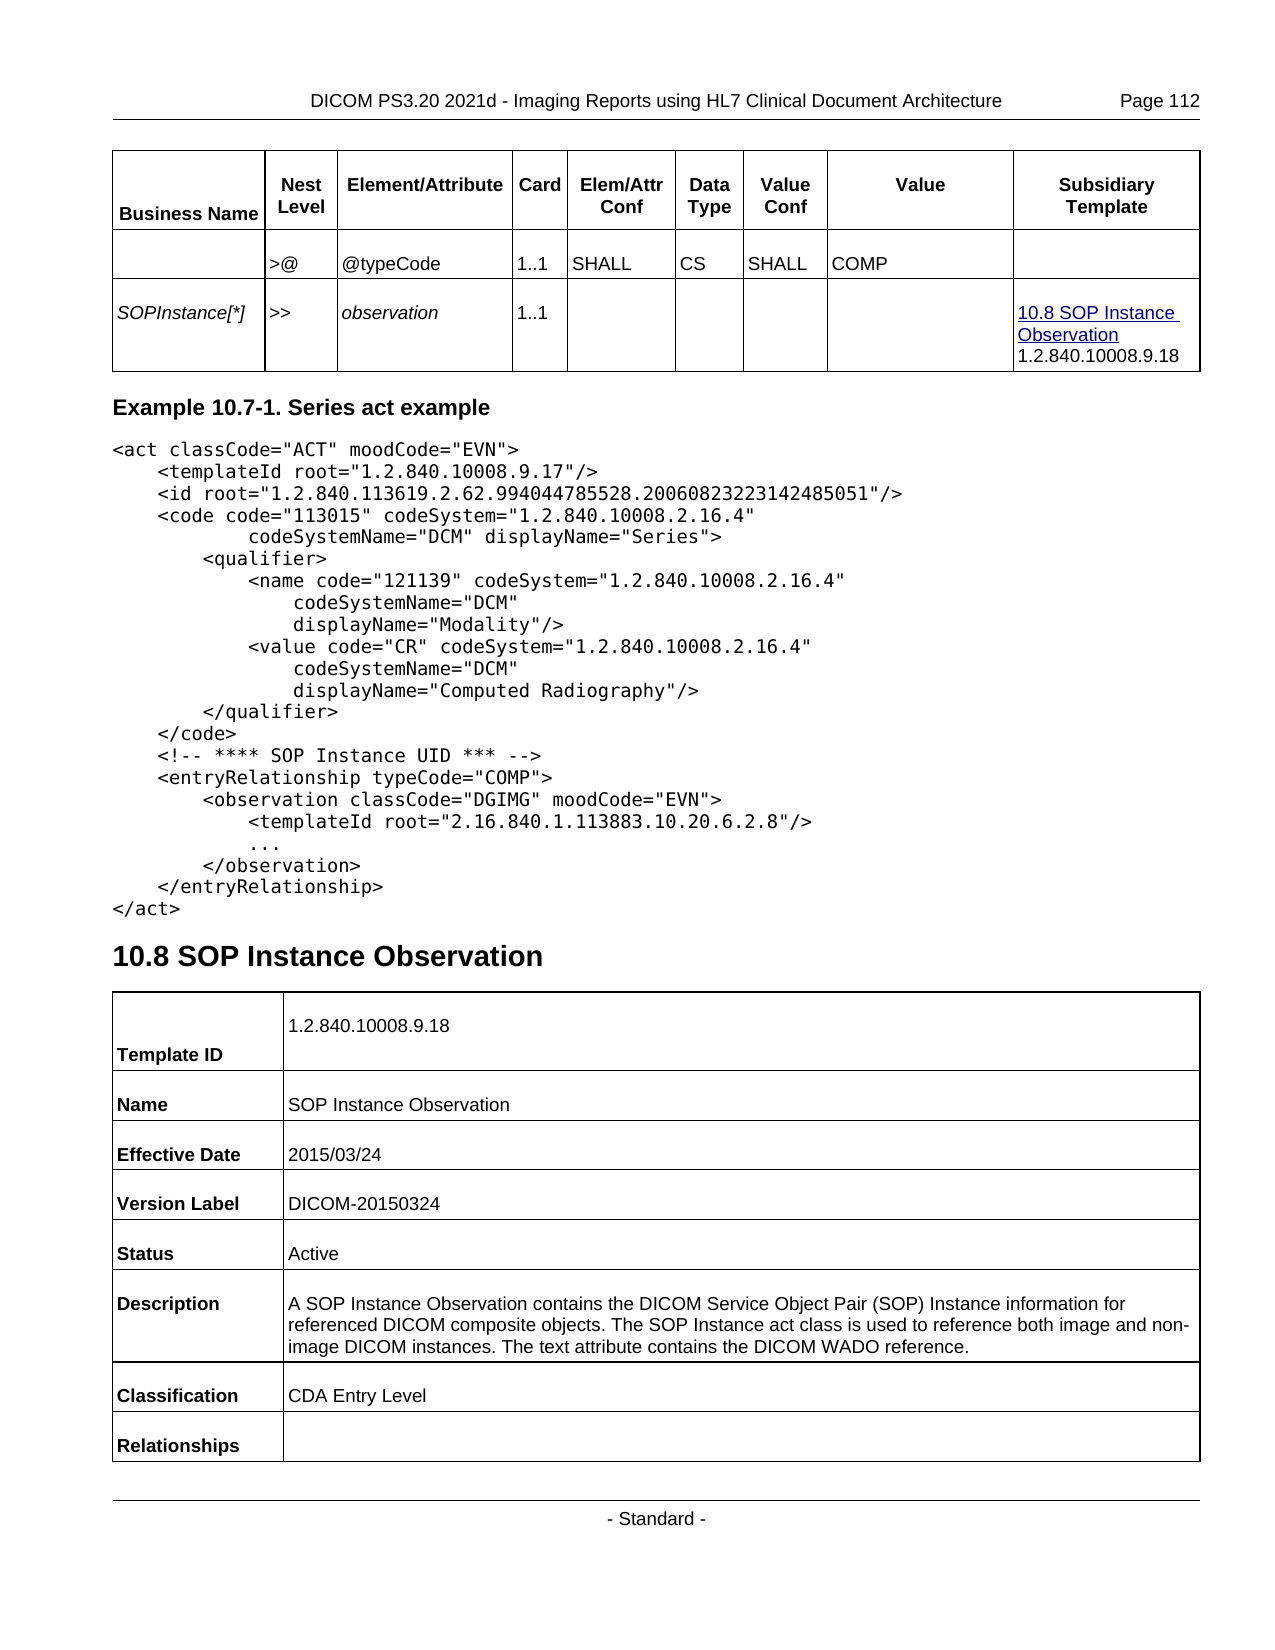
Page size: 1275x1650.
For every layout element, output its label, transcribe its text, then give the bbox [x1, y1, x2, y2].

table_header Card [513, 151, 567, 228]
table_cell CS [676, 230, 743, 278]
table_header 1.2.840.10008.9.18 [284, 993, 1199, 1070]
table_cell [113, 230, 264, 278]
table_header Value [828, 151, 1013, 228]
table_cell Status [113, 1220, 283, 1268]
table_cell Description [113, 1270, 283, 1361]
table_header Subsidiary Template [1014, 151, 1199, 228]
table_cell Version Label [113, 1170, 283, 1219]
table_cell @typeCode [338, 230, 512, 278]
table_cell [568, 279, 675, 371]
table_cell CDA Entry Level [284, 1363, 1199, 1411]
table_cell 1..1 [513, 230, 567, 278]
table_cell [1014, 230, 1199, 278]
table_cell SOPInstance[*] [113, 279, 264, 371]
text Example 10.7-1. Series act example [112, 394, 1200, 420]
table_header Data Type [676, 151, 743, 228]
table_cell Classification [113, 1363, 283, 1411]
table_cell 2015/03/24 [284, 1121, 1199, 1169]
table_cell [676, 279, 743, 371]
text 10.8 SOP Instance Observation [112, 939, 1200, 973]
table_cell [828, 279, 1013, 371]
table_cell >@ [266, 230, 337, 278]
table_cell Active [284, 1220, 1199, 1268]
table_cell COMP [828, 230, 1013, 278]
table_cell Relationships [113, 1412, 283, 1461]
table_header Value Conf [744, 151, 827, 228]
table_cell SHALL [744, 230, 827, 278]
table_header Elem/Attr Conf [568, 151, 675, 228]
table_cell Effective Date [113, 1121, 283, 1169]
text <act classCode="ACT" moodCode="EVN"> <templateId root="1.2.840.10008.9.17"/> <id root="1.2.840.113619.2.62.994044785528.20060823223142485051"/> <code code="113015" codeSystem="1.2.840.10008.2.16.4" codeSystemName="DCM" displayName="Series"> <qualifier> <name code="121139" codeSystem="1.2.840.10008.2.16.4" codeSystemName="DCM" displayName="Modality"/> <value code="CR" codeSystem="1.2.840.10008.2.16.4" codeSystemName="DCM" displayName="Computed Radiography"/> </qualifier> </code> <!-- **** SOP Instance UID *** --> <entryRelationship typeCode="COMP"> <observation classCode="DGIMG" moodCode="EVN"> <templateId root="2.16.840.1.113883.10.20.6.2.8"/> ... </observation> </entryRelationship> </act> [112, 439, 1200, 920]
table_cell observation [338, 279, 512, 371]
table_cell SOP Instance Observation [284, 1071, 1199, 1119]
table_cell 10.8 SOP Instance Observation 1.2.840.10008.9.18 [1014, 279, 1199, 371]
table_cell [284, 1412, 1199, 1461]
table_header Template ID [113, 993, 283, 1070]
table_header Business Name [113, 151, 264, 228]
table_cell A SOP Instance Observation contains the DICOM Service Object Pair (SOP) Instance information for referenced DICOM composite objects. The SOP Instance act class is used to reference both image and non-image DICOM instances. The text attribute contains the DICOM WADO reference. [284, 1270, 1199, 1361]
table_cell DICOM-20150324 [284, 1170, 1199, 1219]
table_cell SHALL [568, 230, 675, 278]
table_header Nest Level [266, 151, 337, 228]
table_cell Name [113, 1071, 283, 1119]
table_cell >> [266, 279, 337, 371]
table_cell [744, 279, 827, 371]
table_header Element/​Attribute [338, 151, 512, 228]
table_cell 1..1 [513, 279, 567, 371]
